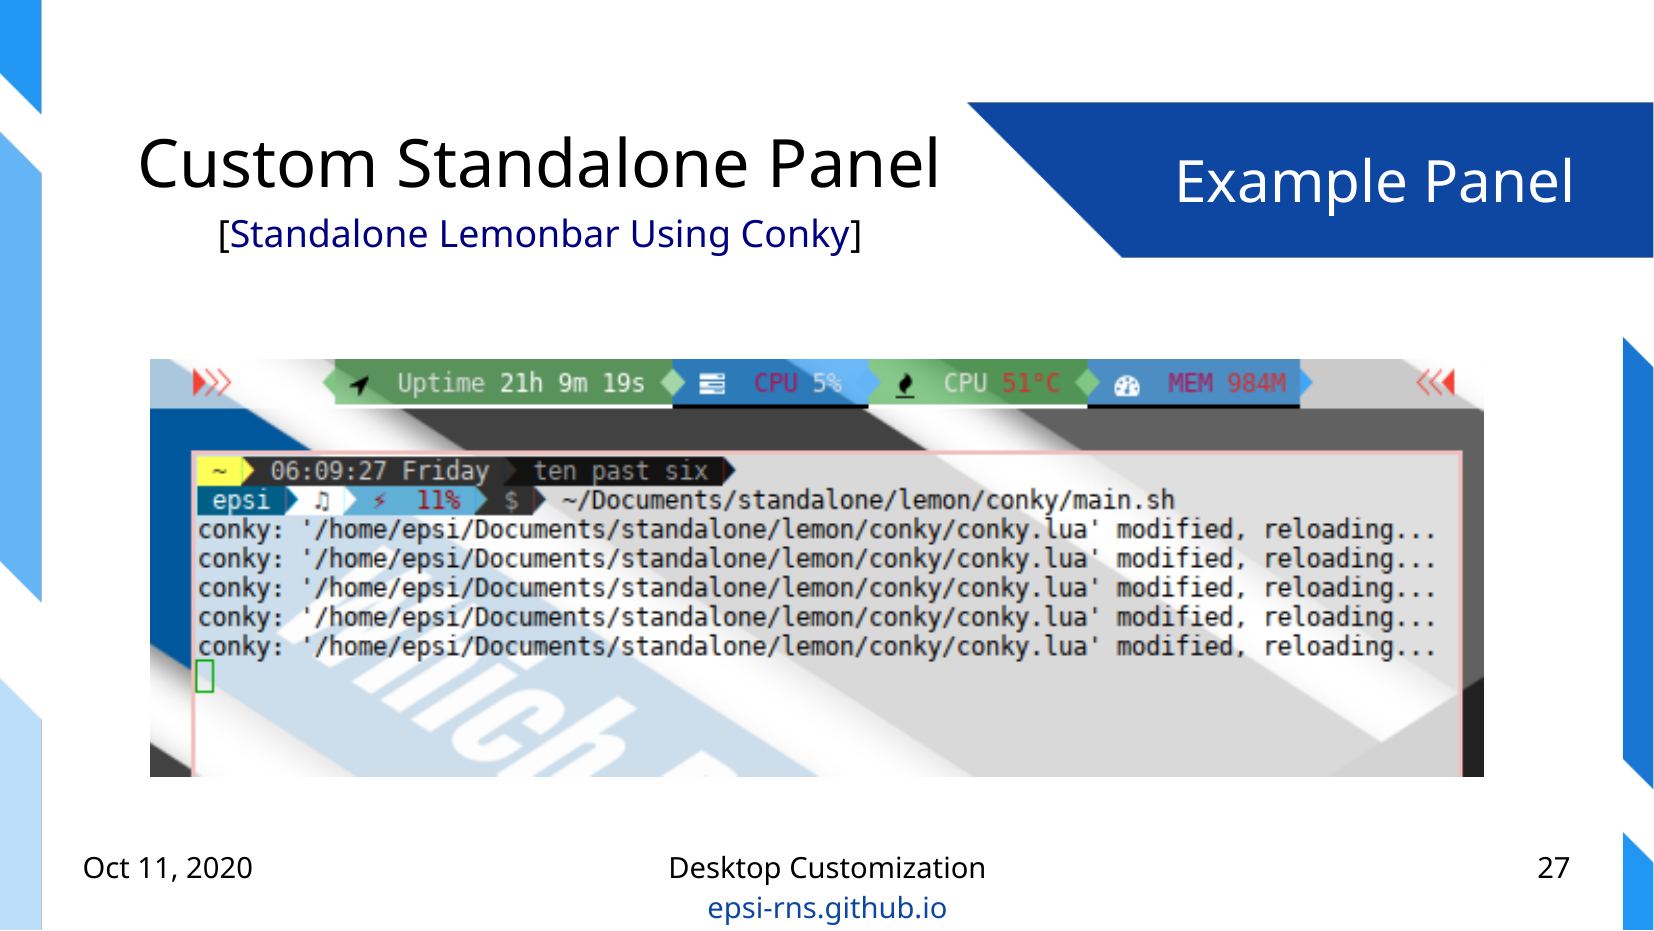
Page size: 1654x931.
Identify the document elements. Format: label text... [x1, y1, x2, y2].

subtitle Custom Standalone Panel [Standalone Lemonbar Using Conky] [105, 105, 976, 271]
picture [0, 0, 1654, 930]
title Example Panel [1050, 105, 1576, 256]
